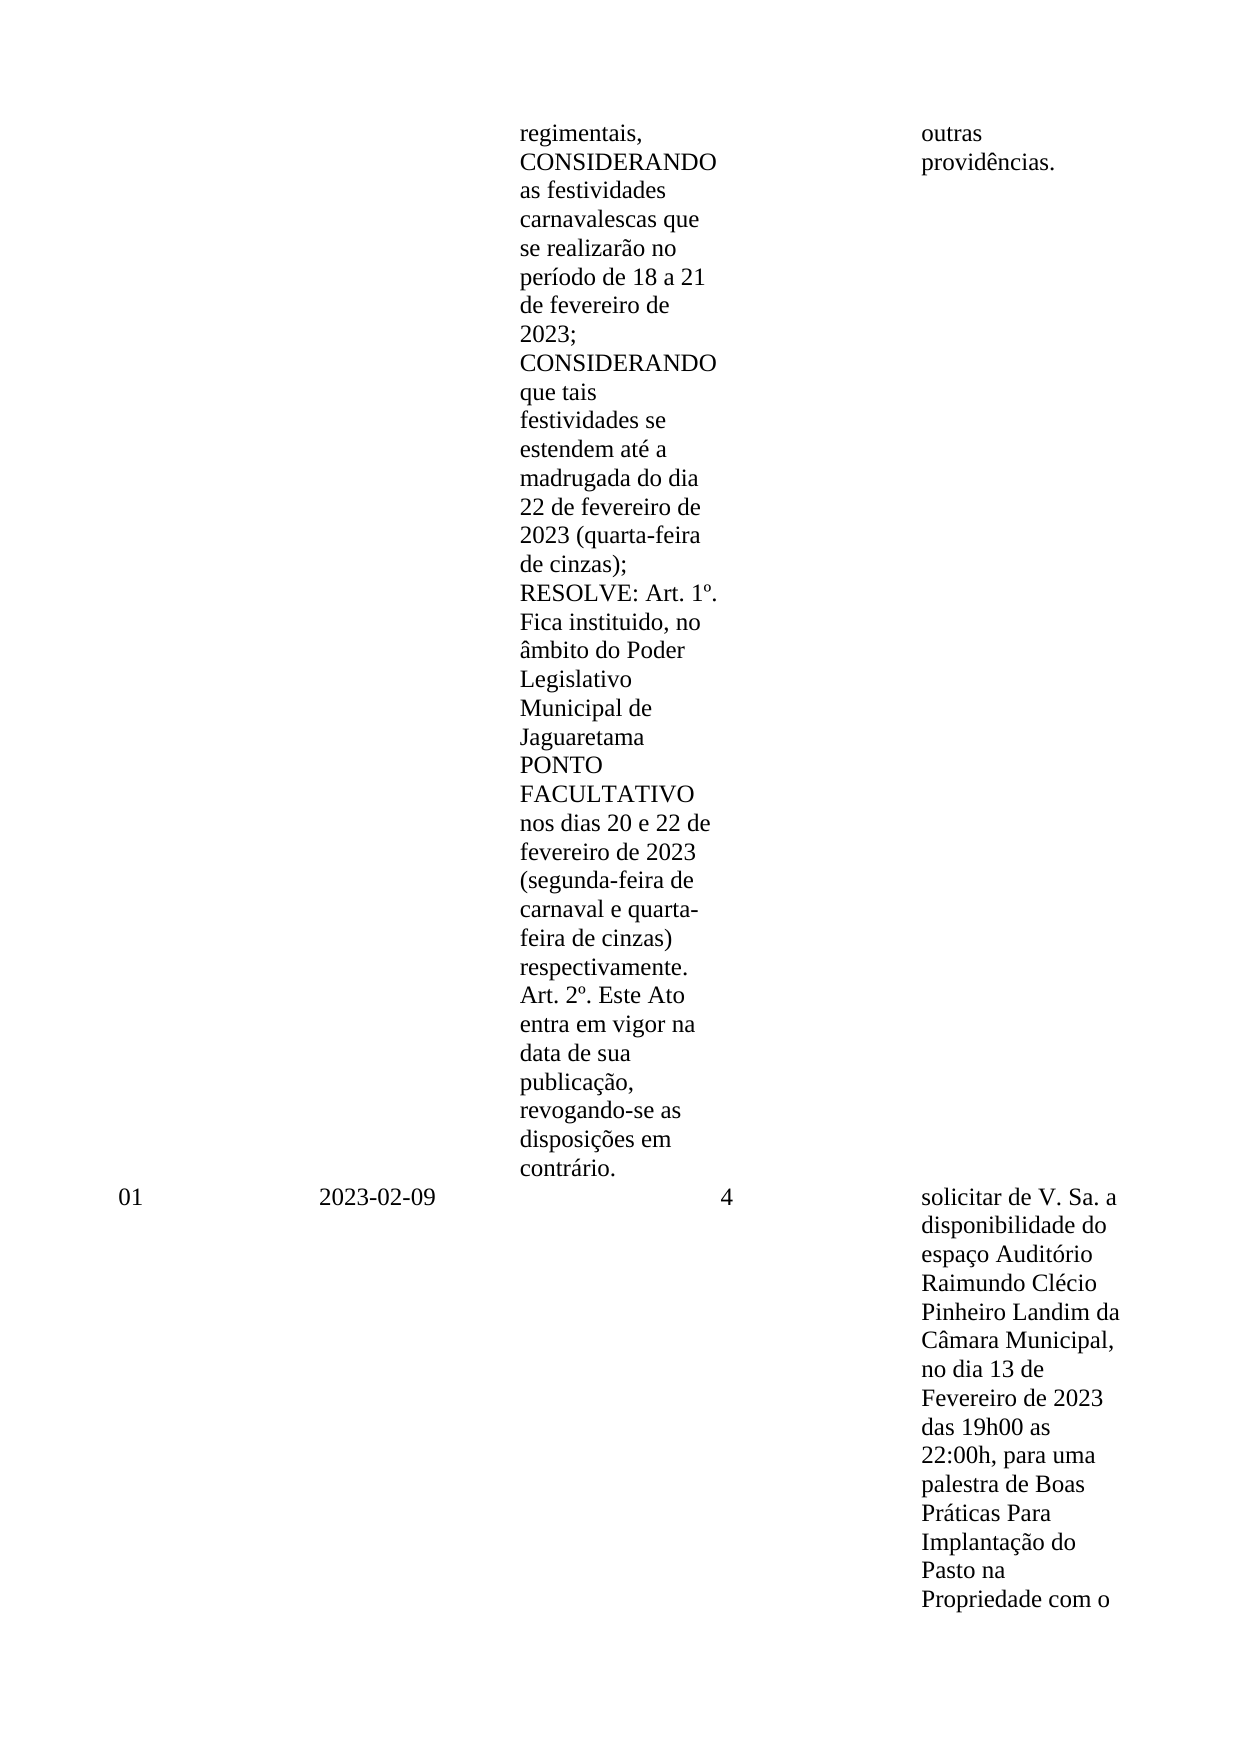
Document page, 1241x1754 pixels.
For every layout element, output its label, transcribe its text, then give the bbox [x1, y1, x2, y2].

table_cell [118, 118, 319, 1182]
table_cell [520, 1182, 720, 1613]
table_cell 2023-02-09 [319, 1182, 519, 1613]
table_cell 4 [720, 1182, 921, 1613]
table_cell regimentais, CONSIDERANDO as festividades carnavalescas que se realizarão no período de 18 a 21 de fevereiro de 2023; CONSIDERANDO que tais festividades se estendem até a madrugada do dia 22 de fevereiro de 2023 (quarta-feira de cinzas); RESOLVE: Art. 1º. Fica instituido, no âmbito do Poder Legislativo Municipal de Jaguaretama PONTO FACULTATIVO nos dias 20 e 22 de fevereiro de 2023 (segunda-feira de carnaval e quarta-feira de cinzas) respectivamente. Art. 2º. Este Ato entra em vigor na data de sua publicação, revogando-se as disposições em contrário. [520, 118, 720, 1182]
table_cell outras providências. [921, 118, 1122, 1182]
table_cell solicitar de V. Sa. a disponibilidade do espaço Auditório Raimundo Clécio Pinheiro Landim da Câmara Municipal, no dia 13 de Fevereiro de 2023 das 19h00 as 22:00h, para uma palestra de Boas Práticas Para Implantação do Pasto na Propriedade com o [921, 1182, 1122, 1613]
table_cell [720, 118, 921, 1182]
table_cell [319, 118, 519, 1182]
table_cell 01 [118, 1182, 319, 1613]
